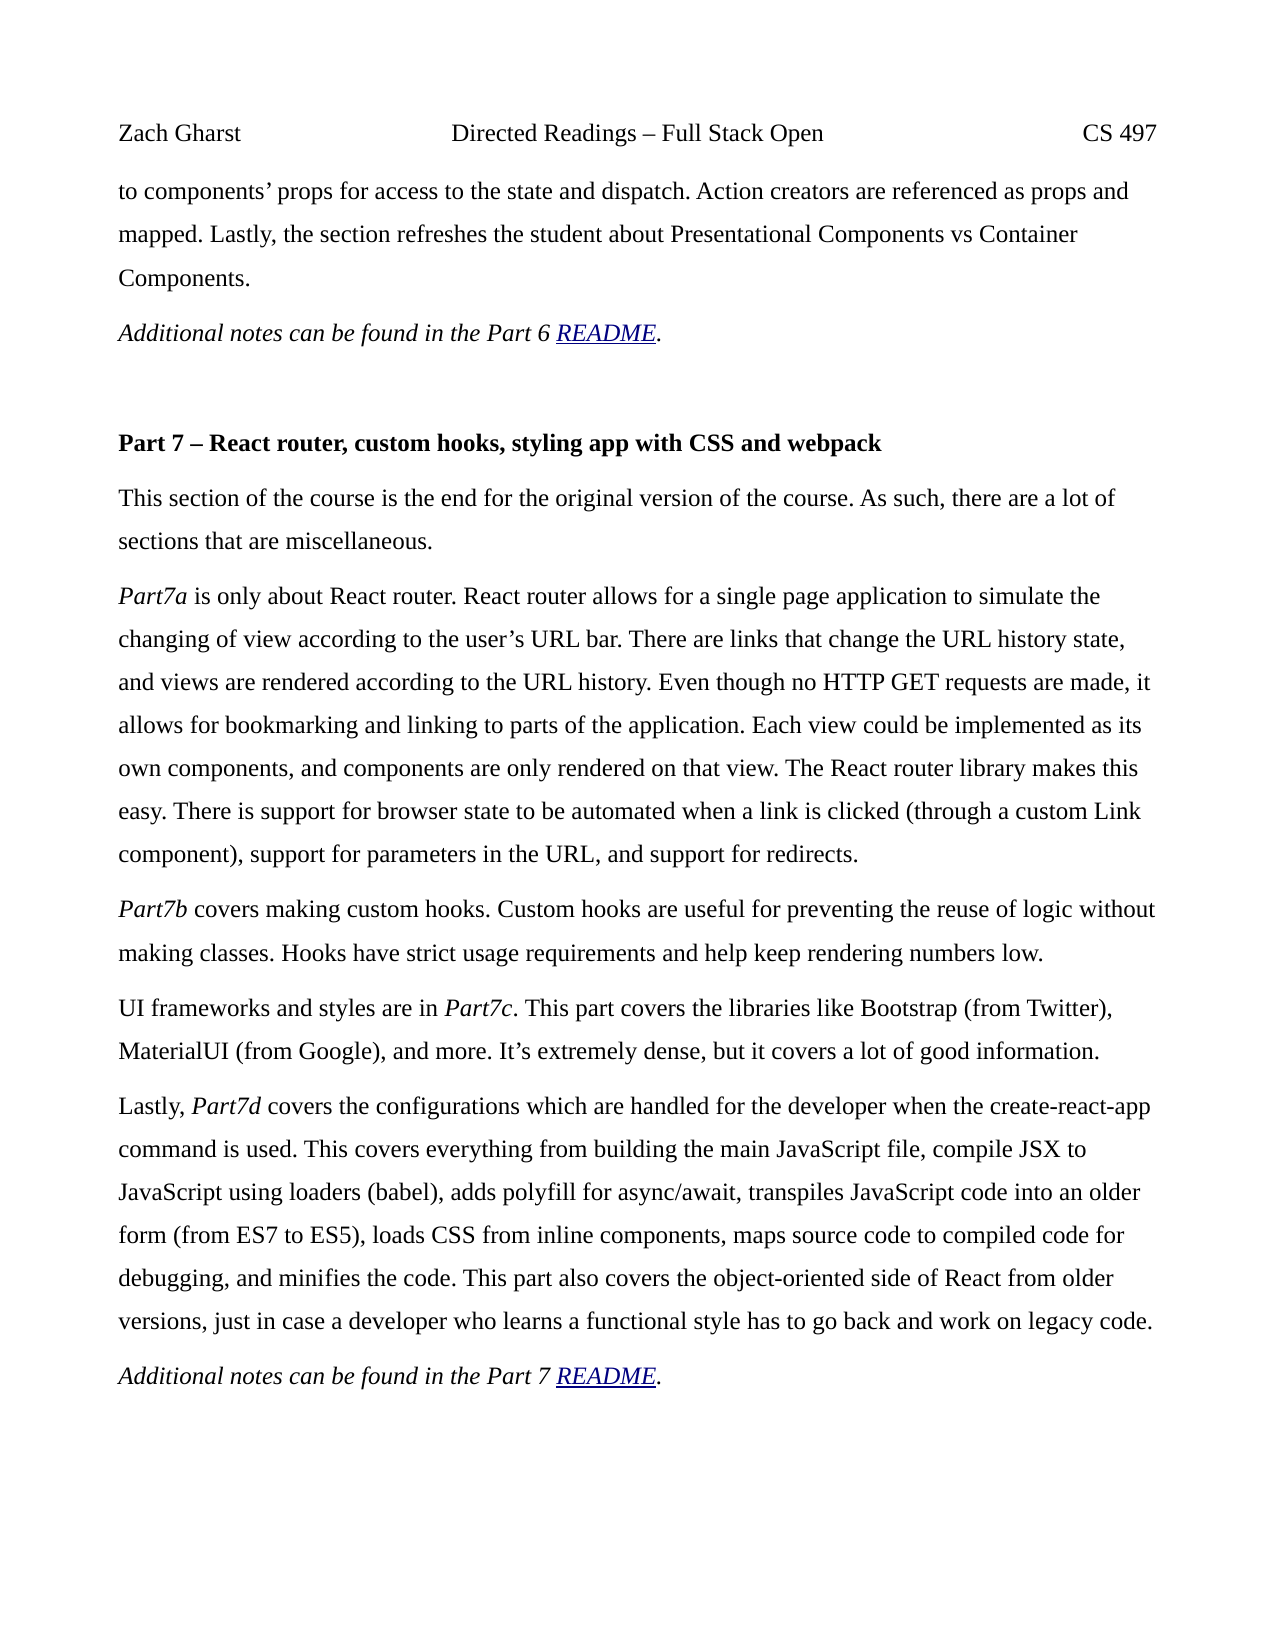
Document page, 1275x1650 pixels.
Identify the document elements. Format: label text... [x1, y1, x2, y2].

text Part 7 – React router, custom hooks, styling app with CSS and webpack [118, 428, 1157, 456]
text Lastly, Part7d covers the configurations which are handled for the developer when the create-react-app command is used. This covers everything from building the main JavaScript file, compile JSX to JavaScript using loaders (babel), adds polyfill for async/await, transpiles JavaScript code into an older form (from ES7 to ES5), loads CSS from inline components, maps source code to compiled code for debugging, and minifies the code. This part also covers the object-oriented side of React from older versions, just in case a developer who learns a functional style has to go back and work on legacy code. [118, 1091, 1157, 1335]
text This section of the course is the end for the original version of the course. As such, there are a lot of sections that are miscellaneous. [118, 483, 1157, 554]
text Additional notes can be found in the Part 6 README. [118, 318, 1157, 346]
text Additional notes can be found in the Part 7 README. [118, 1361, 1157, 1390]
text UI frameworks and styles are in Part7c. This part covers the libraries like Bootstrap (from Twitter), MaterialUI (from Google), and more. It’s extremely dense, but it covers a lot of good information. [118, 993, 1157, 1064]
text Part7a is only about React router. React router allows for a single page application to simulate the changing of view according to the user’s URL bar. There are links that change the URL history state, and views are rendered according to the URL history. Even though no HTTP GET requests are made, it allows for bookmarking and linking to parts of the application. Each view could be implemented as its own components, and components are only rendered on that view. The React router library makes this easy. There is support for browser state to be automated when a link is clicked (through a custom Link component), support for parameters in the URL, and support for redirects. [118, 581, 1157, 868]
text Part7b covers making custom hooks. Custom hooks are useful for preventing the reuse of logic without making classes. Hooks have strict usage requirements and help keep rendering numbers low. [118, 894, 1157, 966]
text to components’ props for access to the state and dispatch. Action creators are referenced as props and mapped. Lastly, the section refreshes the student about Presentational Components vs Container Components. [118, 176, 1157, 291]
